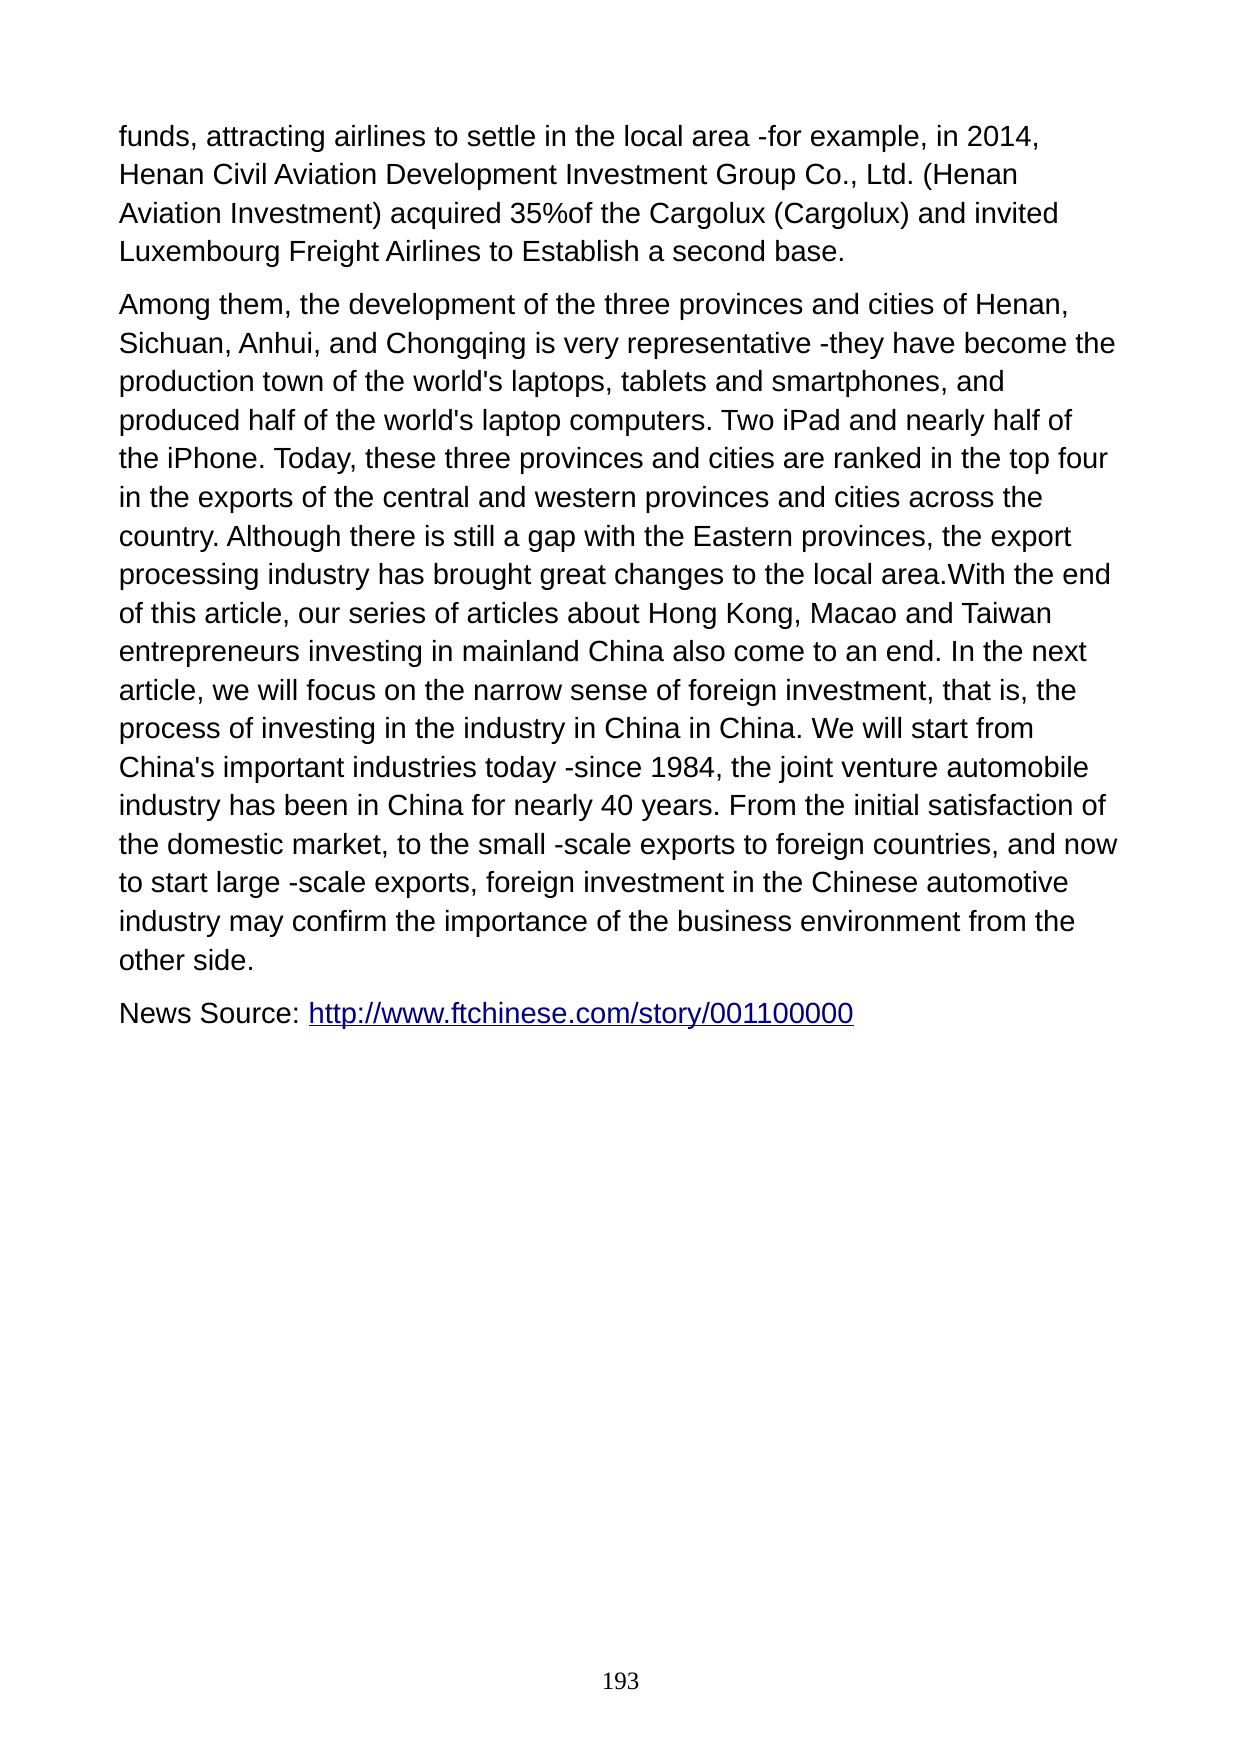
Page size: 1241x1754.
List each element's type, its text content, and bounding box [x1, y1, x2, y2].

text News Source: http://www.ftchinese.com/story/001100000 [118, 996, 1122, 1029]
text funds, attracting airlines to settle in the local area -for example, in 2014, Henan Civil Aviation Development Investment Group Co., Ltd. (Henan Aviation Investment) acquired 35%of the Cargolux (Cargolux) and invited Luxembourg Freight Airlines to Establish a second base. [118, 118, 1122, 268]
text Among them, the development of the three provinces and cities of Henan, Sichuan, Anhui, and Chongqing is very representative -they have become the production town of the world's laptops, tablets and smartphones, and produced half of the world's laptop computers. Two iPad and nearly half of the iPhone. Today, these three provinces and cities are ranked in the top four in the exports of the central and western provinces and cities across the country. Although there is still a gap with the Eastern provinces, the export processing industry has brought great changes to the local area.With the end of this article, our series of articles about Hong Kong, Macao and Taiwan entrepreneurs investing in mainland China also come to an end. In the next article, we will focus on the narrow sense of foreign investment, that is, the process of investing in the industry in China in China. We will start from China's important industries today -since 1984, the joint venture automobile industry has been in China for nearly 40 years. From the initial satisfaction of the domestic market, to the small -scale exports to foreign countries, and now to start large -scale exports, foreign investment in the Chinese automotive industry may confirm the importance of the business environment from the other side. [118, 287, 1122, 976]
